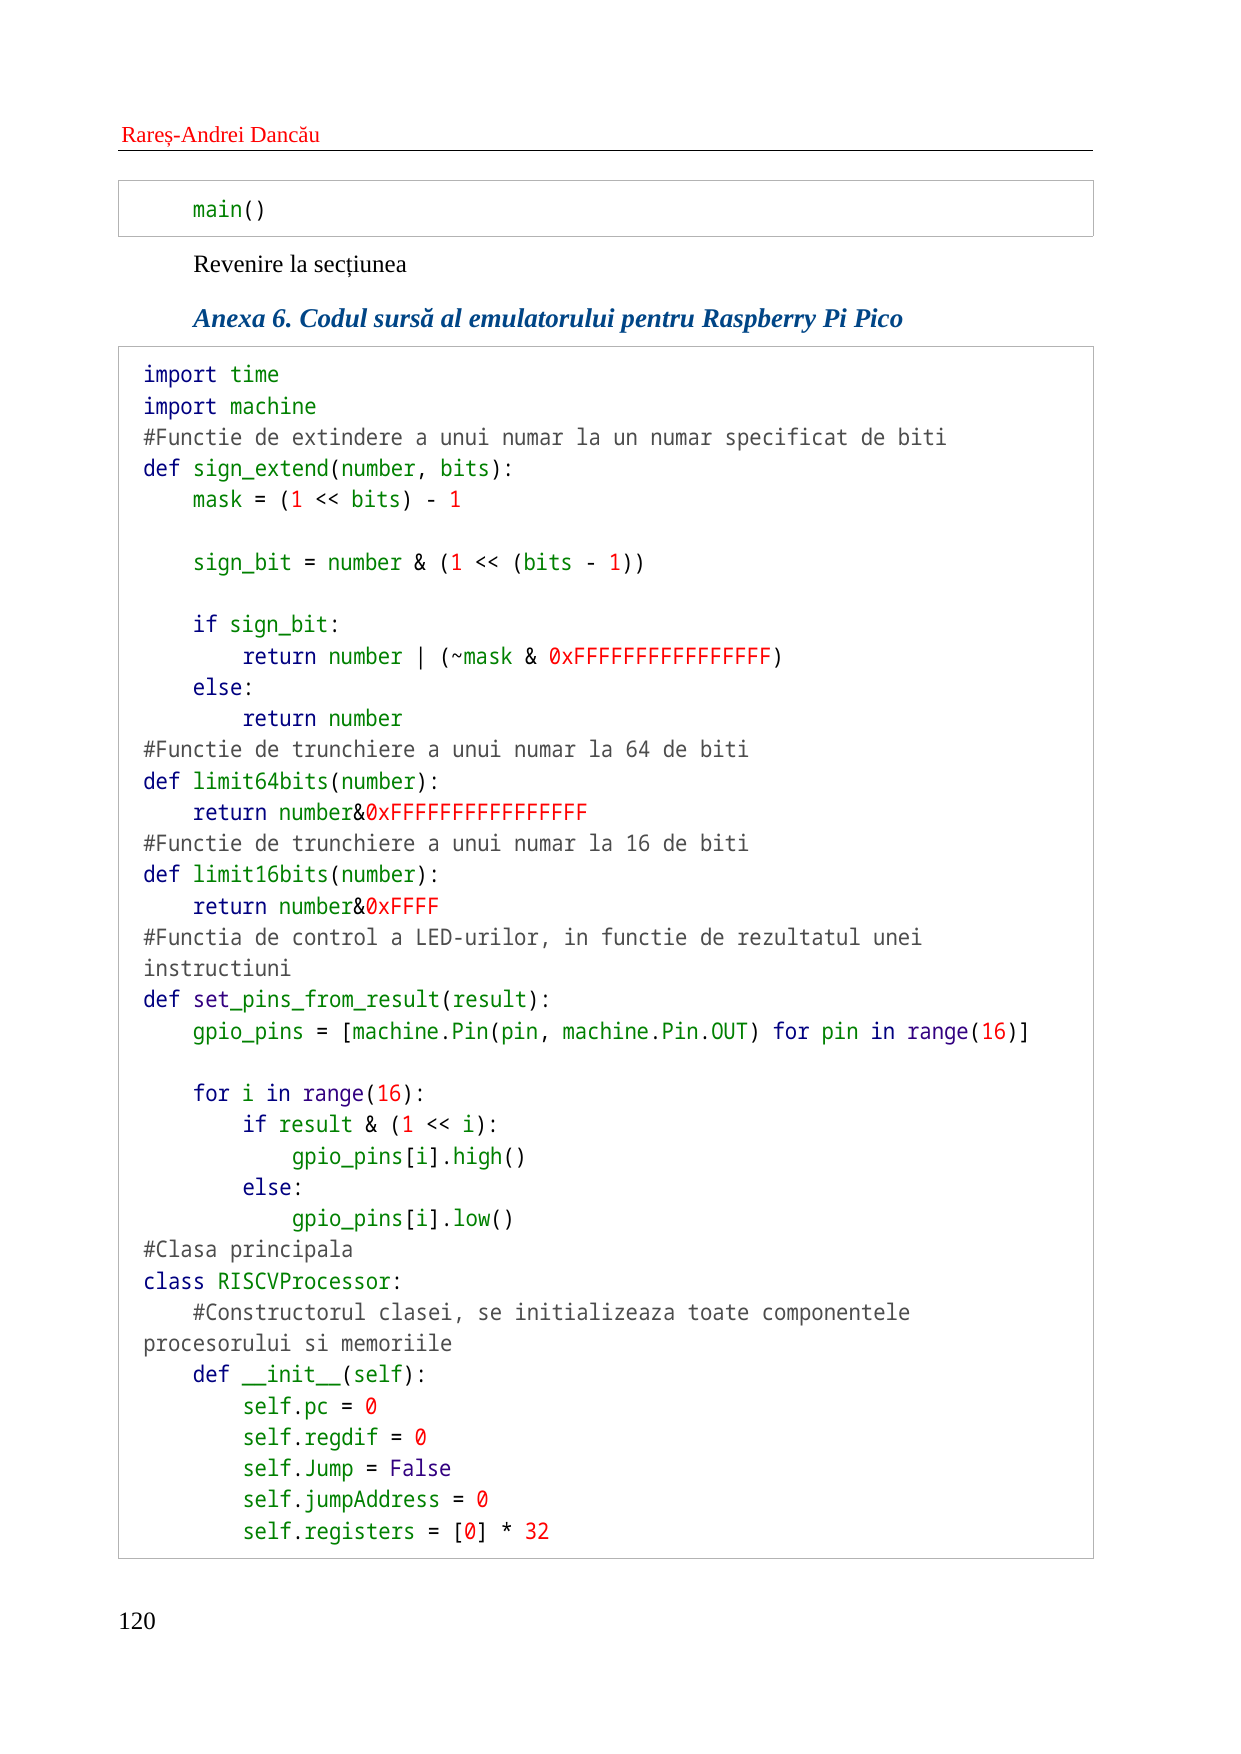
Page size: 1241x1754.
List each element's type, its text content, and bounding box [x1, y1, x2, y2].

text mask = (1 << bits) - 1 [119, 471, 1093, 515]
text for i in range(16): [119, 1065, 1093, 1096]
text class RISCVProcessor: [119, 1252, 1093, 1283]
text self.Jump = False [119, 1440, 1093, 1471]
text def sign_extend(number, bits): [119, 440, 1093, 471]
text sign_bit = number & (1 << (bits - 1)) [119, 533, 1093, 577]
text import machine [119, 377, 1093, 408]
text return number&0xFFFFFFFFFFFFFFFF [119, 783, 1093, 815]
text self.jumpAddress = 0 [119, 1471, 1093, 1502]
text #Constructorul clasei, se initializeaza toate componentele procesorului si memoriile [119, 1283, 1093, 1346]
text self.pc = 0 [119, 1377, 1093, 1408]
text #Functia de control a LED-urilor, in functie de rezultatul unei instructiuni [119, 908, 1093, 971]
text else: [119, 658, 1093, 690]
text #Functie de trunchiere a unui numar la 16 de biti [119, 815, 1093, 846]
text Revenire la secțiunea [118, 249, 1093, 278]
text def __init__(self): [119, 1346, 1093, 1377]
text def limit64bits(number): [119, 752, 1093, 783]
text return number&0xFFFF [119, 877, 1093, 908]
text #Clasa principala [119, 1221, 1093, 1252]
text return number [119, 690, 1093, 721]
text return number | (~mask & 0xFFFFFFFFFFFFFFFF) [119, 627, 1093, 658]
subtitle Codul sursă al emulatorului pentru Raspberry Pi Pico [193, 302, 1093, 333]
text import time [119, 347, 1093, 377]
text main() [119, 181, 1093, 236]
text self.regdif = 0 [119, 1408, 1093, 1440]
text gpio_pins[i].high() [119, 1127, 1093, 1158]
text gpio_pins = [machine.Pin(pin, machine.Pin.OUT) for pin in range(16)] [119, 1002, 1093, 1046]
text def limit16bits(number): [119, 846, 1093, 877]
text #Functie de extindere a unui numar la un numar specificat de biti [119, 408, 1093, 440]
text #Functie de trunchiere a unui numar la 64 de biti [119, 721, 1093, 752]
text else: [119, 1158, 1093, 1190]
text def set_pins_from_result(result): [119, 971, 1093, 1002]
text self.registers = [0] * 32 [119, 1502, 1093, 1558]
text gpio_pins[i].low() [119, 1190, 1093, 1221]
text if sign_bit: [119, 596, 1093, 627]
text if result & (1 << i): [119, 1096, 1093, 1127]
